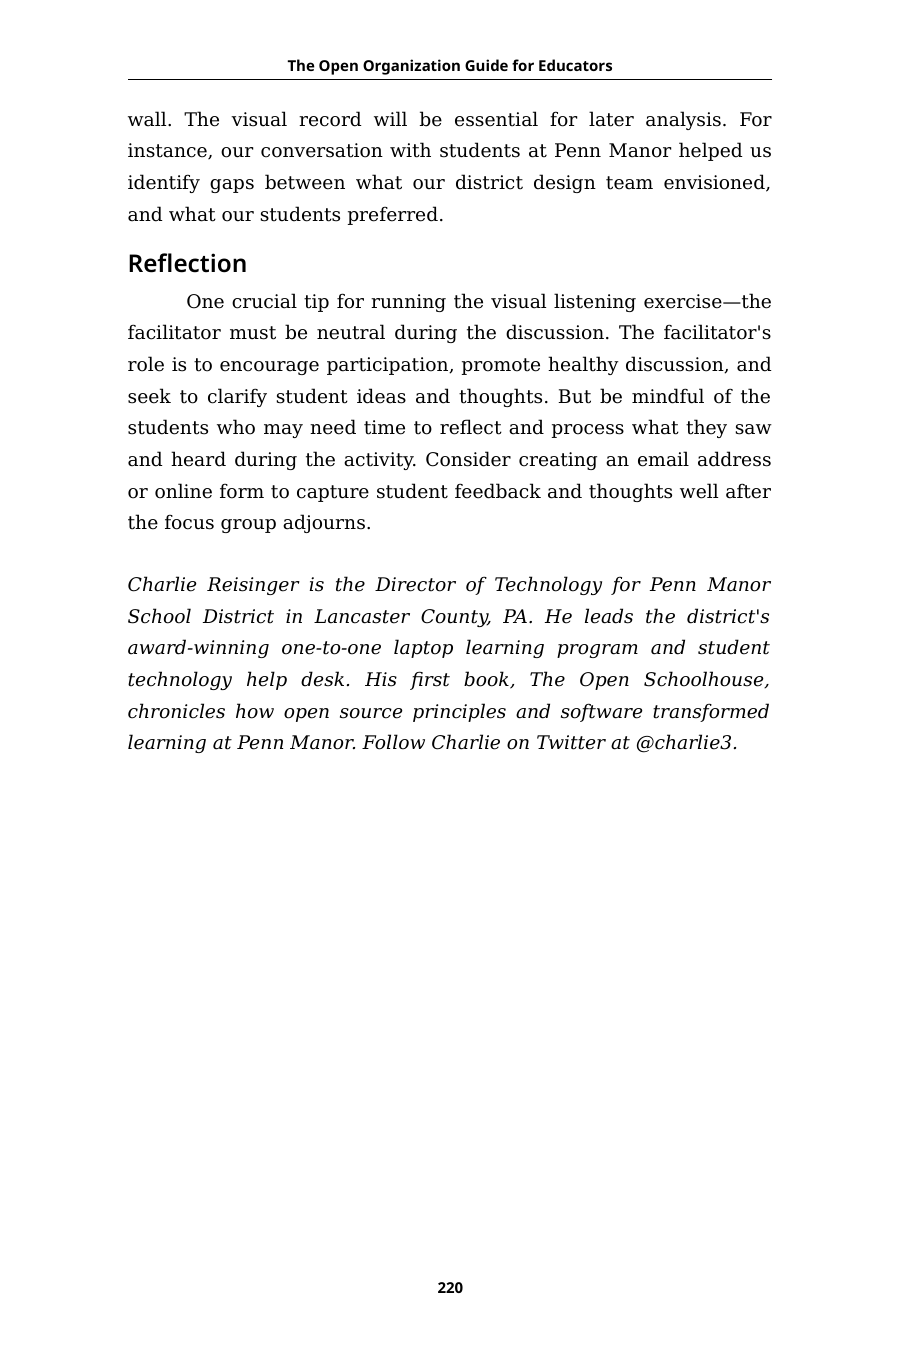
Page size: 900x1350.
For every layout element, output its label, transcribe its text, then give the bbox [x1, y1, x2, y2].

text Charlie Reisinger is the Director of Technology for Penn Manor School District in Lancaster County, PA. He leads the district's award-winning one-to-one laptop learning program and student technology help desk. His first book, The Open Schoolhouse, chronicles how open source principles and software transformed learning at Penn Manor. Follow Charlie on Twitter at @charlie3. [127, 574, 772, 754]
subtitle Reflection [127, 250, 772, 278]
text One crucial tip for running the visual listening exercise—the facilitator must be neutral during the discussion. The facilitator's role is to encourage participation, promote healthy discussion, and seek to clarify student ideas and thoughts. But be mindful of the students who may need time to reflect and process what they saw and heard during the activity. Consider creating an email address or online form to capture student feedback and thoughts well after the focus group adjourns. [127, 291, 772, 534]
text wall. The visual record will be essential for later analysis. For instance, our conversation with students at Penn Manor helped us identify gaps between what our district design team envisioned, and what our students preferred. [127, 109, 772, 226]
